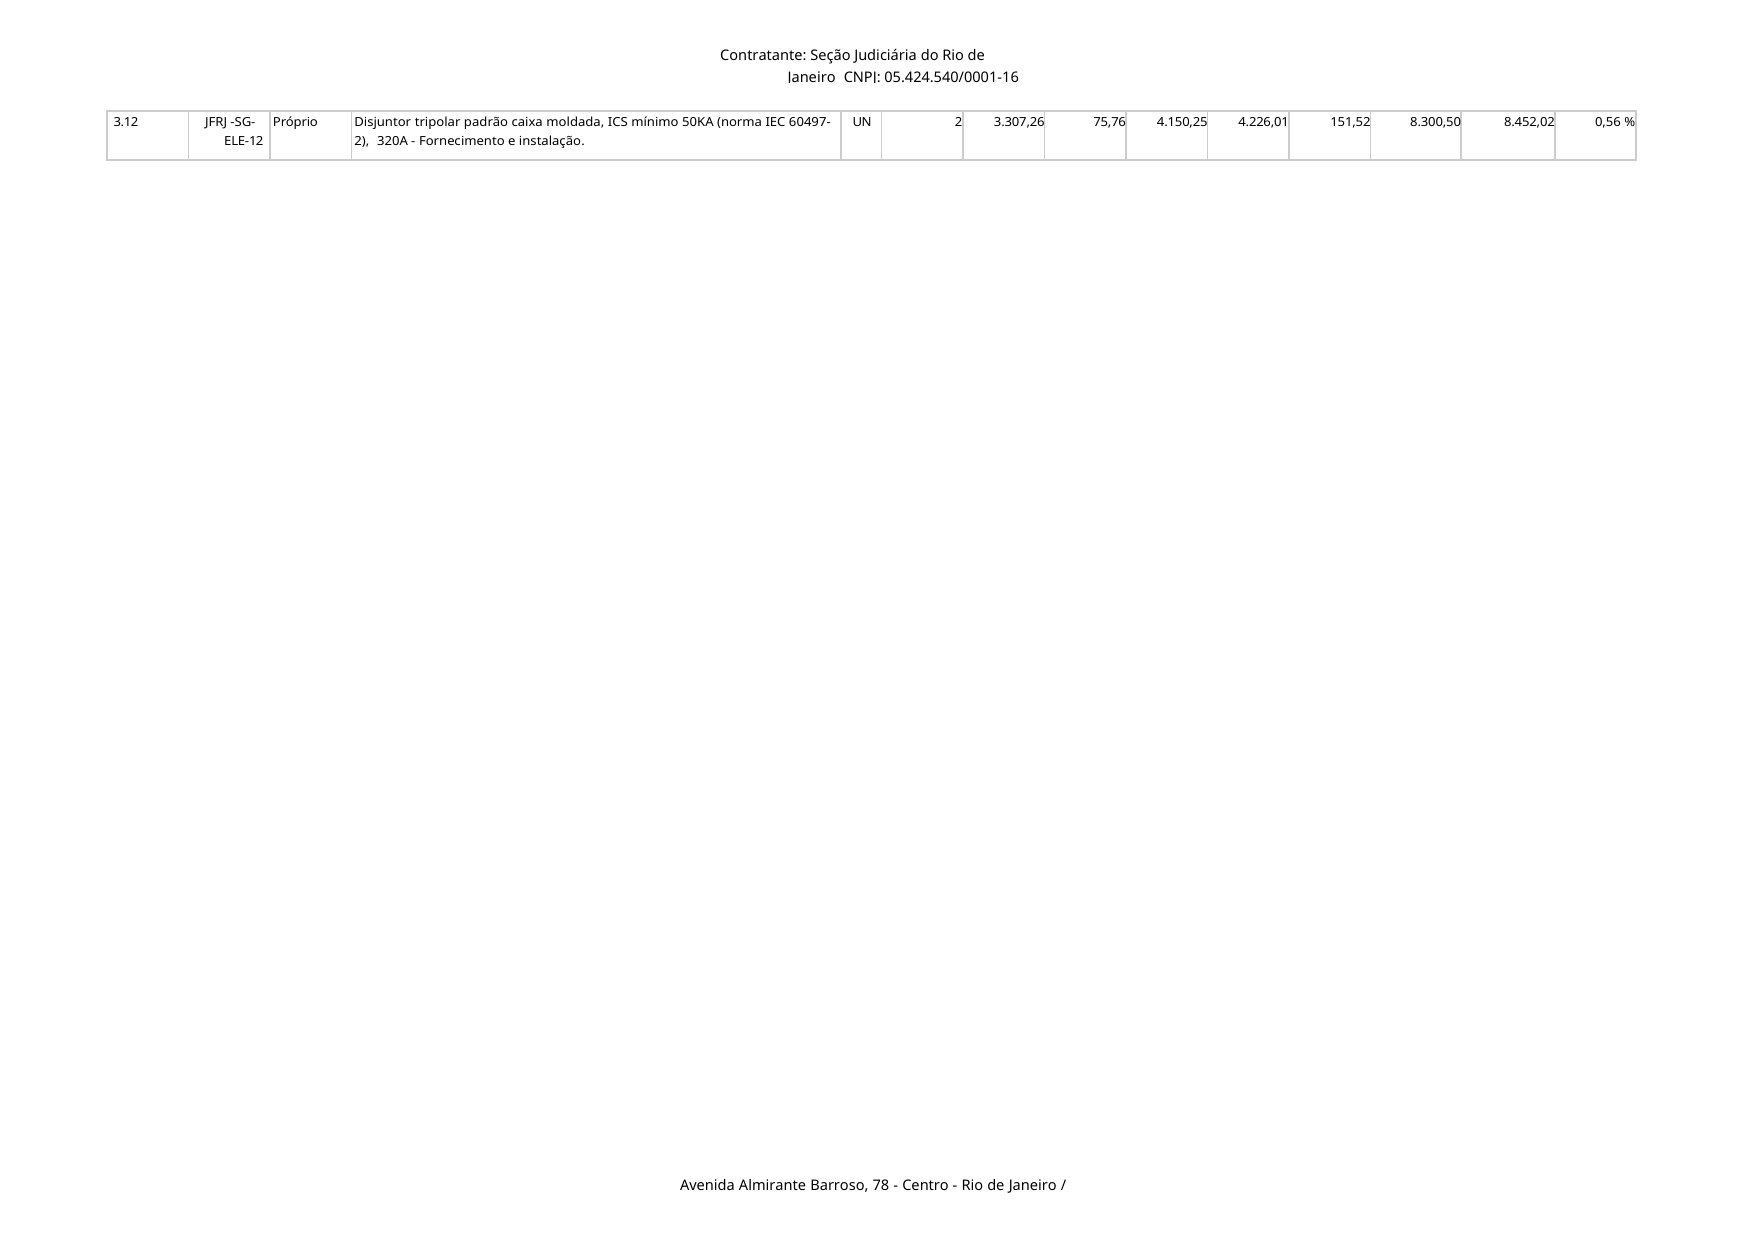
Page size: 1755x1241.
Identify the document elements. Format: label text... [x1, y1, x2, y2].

table_header 3.12 [108, 112, 188, 159]
table_header Próprio [271, 112, 351, 159]
table_header UN [842, 112, 881, 159]
table_header 8.452,02 [1462, 112, 1554, 159]
table_header 2 [882, 112, 962, 159]
table_header 151,52 [1290, 112, 1370, 159]
table_header 8.300,50 [1371, 112, 1460, 159]
table_header 75,76 [1045, 112, 1125, 159]
table_header 0,56 % [1556, 112, 1635, 159]
table_header 3.307,26 [964, 112, 1044, 159]
table_header Disjuntor tripolar padrão caixa moldada, ICS mínimo 50KA (norma IEC 60497-2), 320A - Fornecimento e instalação. [352, 112, 840, 159]
table_header JFRJ -SG- ELE-12 [189, 112, 269, 159]
table_header 4.150,25 [1127, 112, 1207, 159]
table_header 4.226,01 [1208, 112, 1288, 159]
